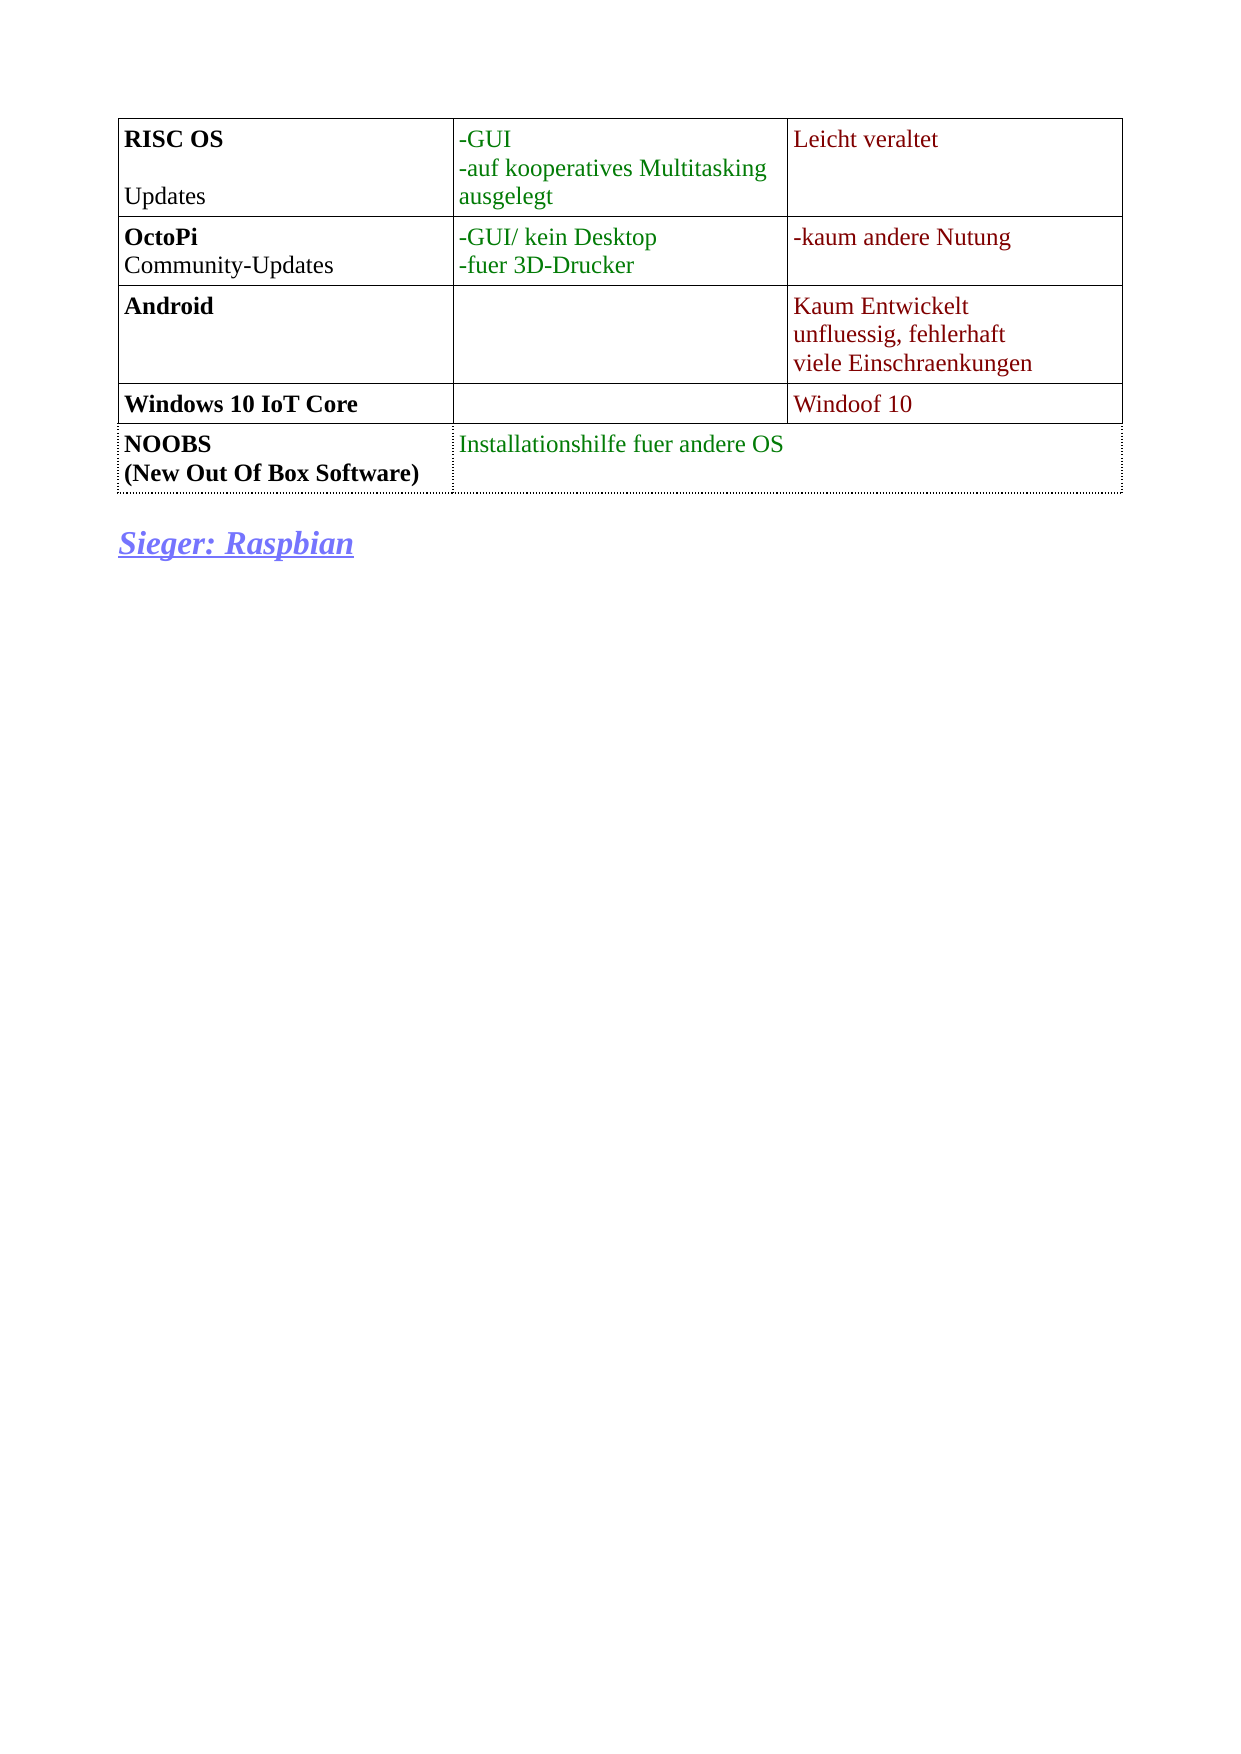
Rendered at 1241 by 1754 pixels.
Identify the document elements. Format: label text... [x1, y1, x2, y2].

table_cell OctoPi Community-Updates [119, 217, 453, 285]
table_cell RISC OS Updates [119, 119, 453, 216]
table_cell Kaum Entwickelt unfluessig, fehlerhaft viele Einschraenkungen [788, 286, 1122, 383]
table_cell Windoof 10 [788, 384, 1122, 423]
table_cell Android [119, 286, 453, 383]
table_cell -GUI/ kein Desktop -fuer 3D-Drucker [454, 217, 787, 285]
table_cell Windows 10 IoT Core [119, 384, 453, 423]
table_cell [454, 286, 787, 383]
table_cell Installationshilfe fuer andere OS [453, 424, 1122, 492]
table_cell -GUI -auf kooperatives Multitasking ausgelegt [454, 119, 787, 216]
table_cell [454, 384, 787, 423]
text Sieger: Raspbian [118, 523, 1122, 561]
table_cell -kaum andere Nutung [788, 217, 1122, 285]
table_cell Leicht veraltet [788, 119, 1122, 216]
table_cell NOOBS (New Out Of Box Software) [118, 424, 453, 492]
